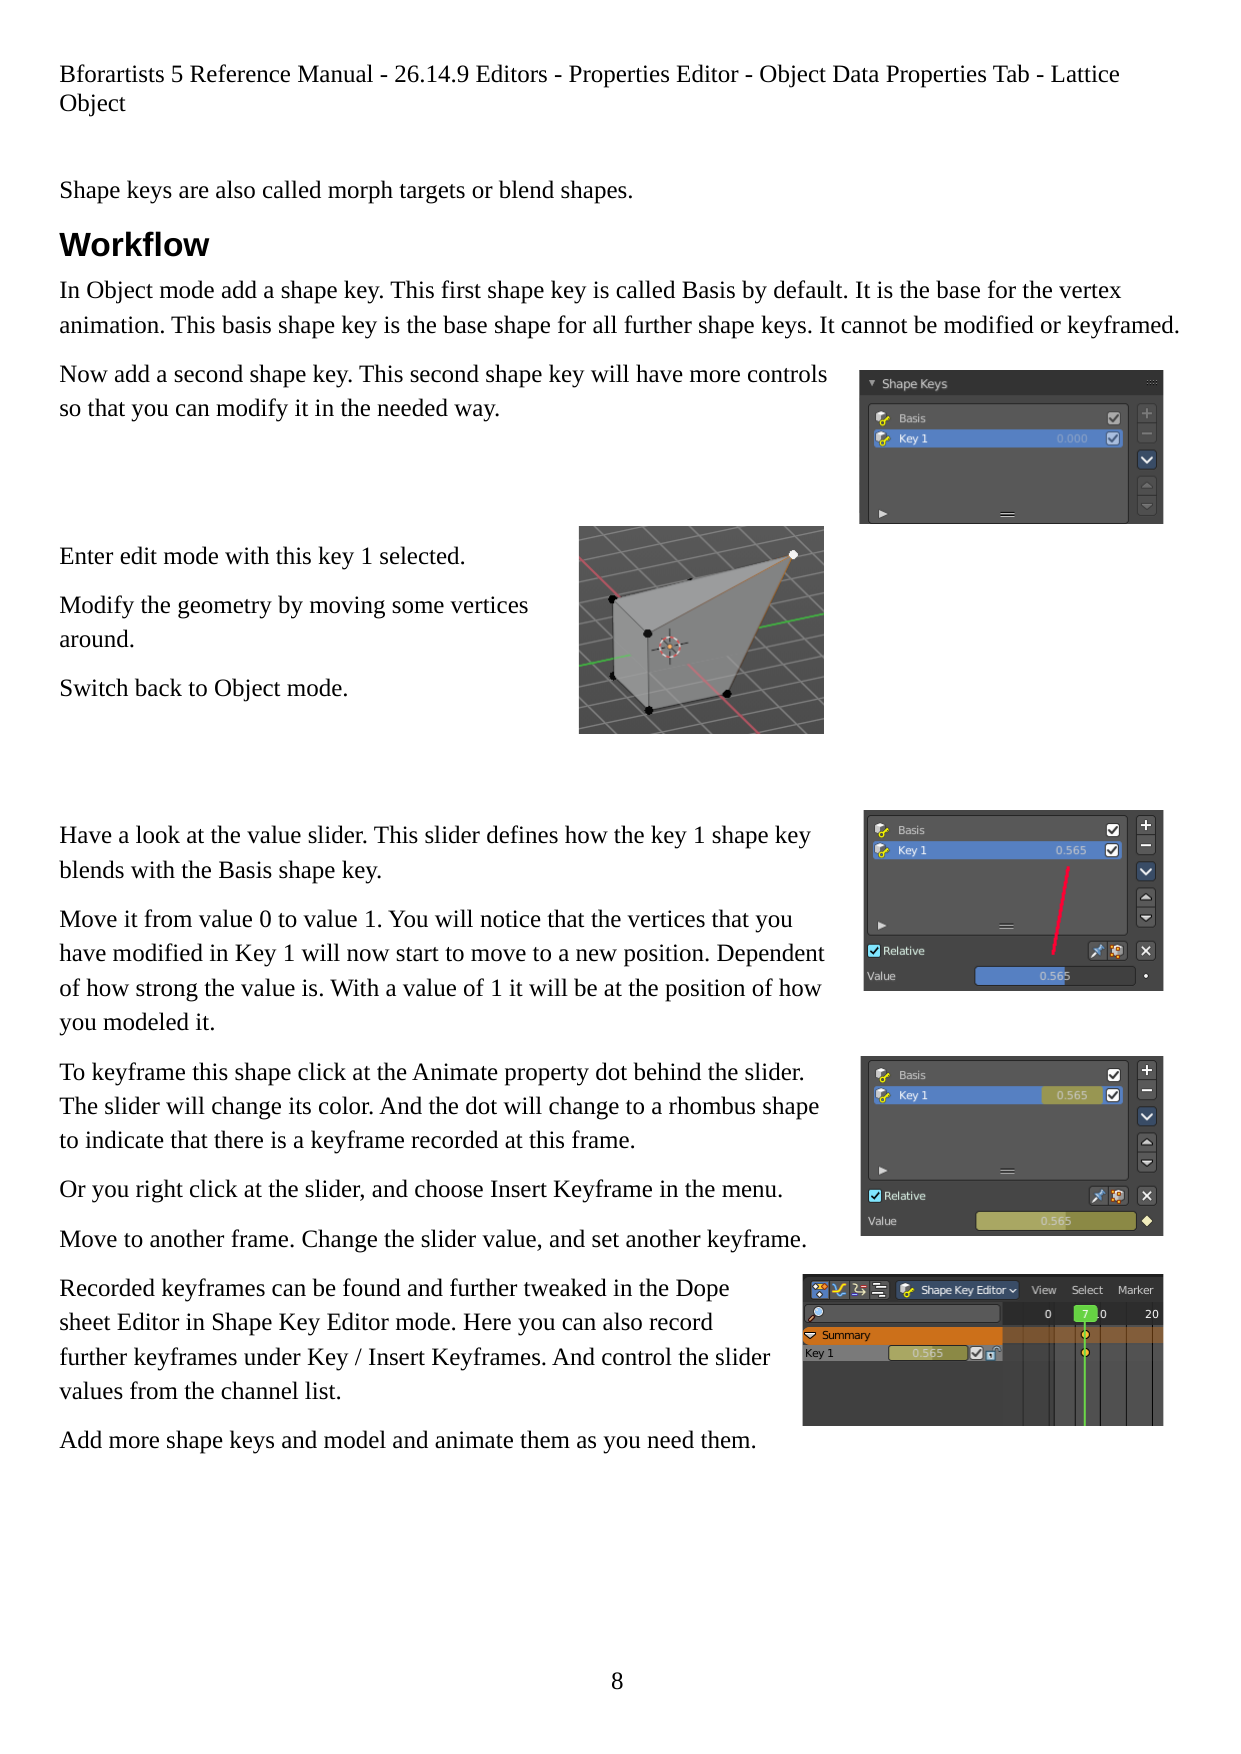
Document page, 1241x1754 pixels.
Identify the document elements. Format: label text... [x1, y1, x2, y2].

text To keyframe this shape click at the Animate property dot behind the slider. The slider will change its color. And the dot will change to a rhombus shape to indicate that there is a keyframe recorded at this frame. [59, 1057, 860, 1154]
text [824, 541, 1181, 569]
text Modify the geometry by moving some vertices around. [59, 590, 578, 653]
text Shape keys are also called morph targets or blend shapes. [59, 175, 1181, 203]
text [824, 673, 1181, 702]
text [824, 590, 1181, 653]
text Enter edit mode with this key 1 selected. [59, 541, 578, 569]
picture [860, 1056, 1164, 1236]
text Now add a second shape key. This second shape key will have more controls so that you can modify it in the needed way. [59, 359, 1181, 422]
text Recorded keyframes can be found and further tweaked in the Dope sheet Editor in Shape Key Editor mode. Here you can also record further keyframes under Key / Insert Keyframes. And control the slider values from the channel list. [59, 1273, 1181, 1405]
subtitle Workflow [59, 224, 1181, 263]
text In Object mode add a shape key. This first shape key is called Basis by default. It is the base for the vertex animation. This basis shape key is the base shape for all further shape keys. It cannot be modified or keyframed. [59, 276, 1181, 339]
text Have a look at the value slider. This slider defines how the key 1 shape key blends with the Basis shape key. [59, 821, 863, 884]
text Switch back to Object mode. [59, 673, 578, 702]
text Move it from value 0 to value 1. You will notice that the vertices that you have modified in Key 1 will now start to move to a new position. Dependent of how strong the value is. With a value of 1 it will be at the position of how you modeled it. [59, 904, 1181, 1036]
text Add more shape keys and model and animate them as you need them. [59, 1425, 1181, 1454]
picture [859, 370, 1164, 524]
picture [578, 526, 824, 734]
picture [863, 810, 1164, 991]
picture [802, 1274, 1164, 1426]
text Move to another frame. Change the slider value, and set another keyframe. [59, 1224, 1181, 1252]
text Or you right click at the slider, and choose Insert Keyframe in the menu. [59, 1174, 860, 1203]
